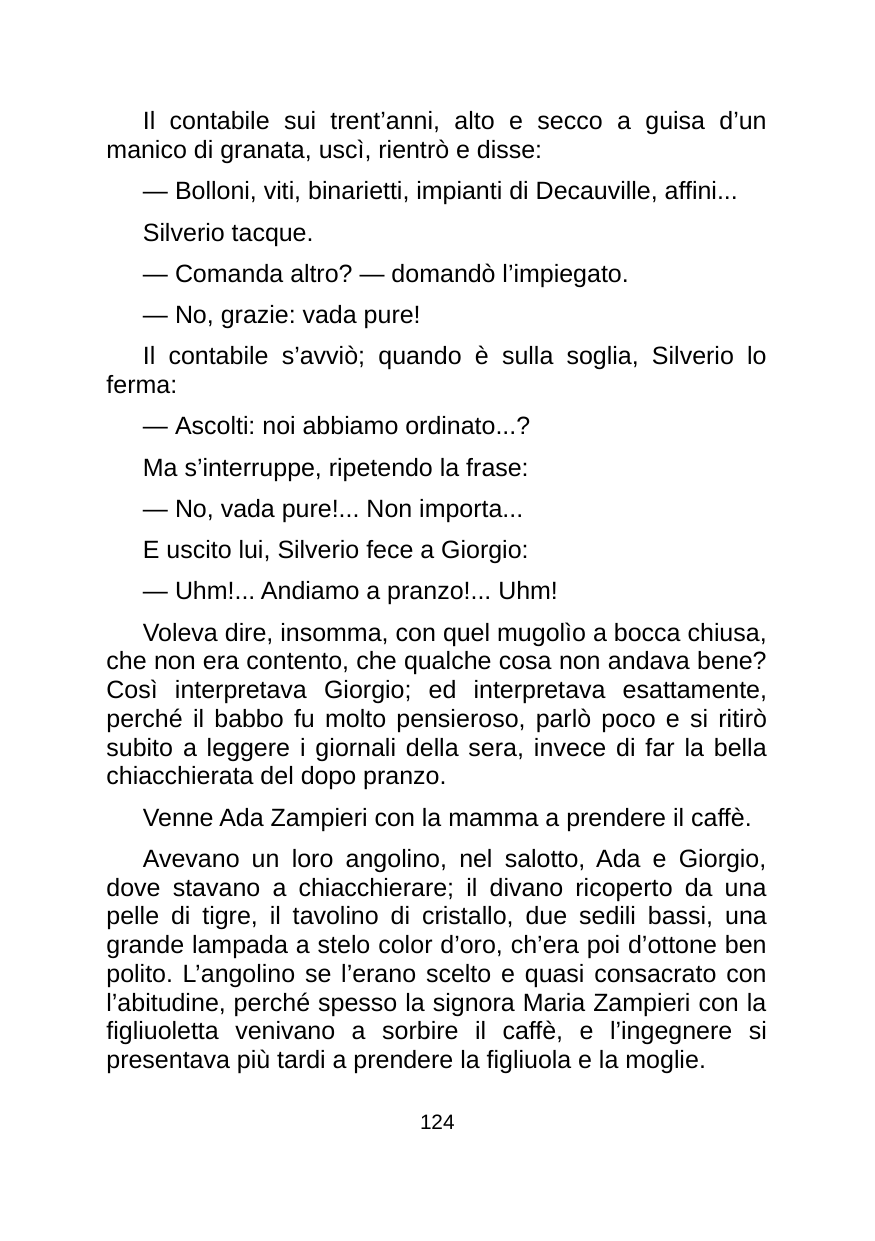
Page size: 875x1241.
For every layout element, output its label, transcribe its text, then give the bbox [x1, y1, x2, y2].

text — Comanda altro? — domandò l’impiegato. [106, 259, 768, 287]
text — Bolloni, viti, binarietti, impianti di Decauville, affini... [106, 176, 768, 205]
text Venne Ada Zampieri con la mamma a prendere il caffè. [106, 802, 768, 831]
text — Ascolti: noi abbiamo ordinato...? [106, 411, 768, 440]
text E uscito lui, Silverio fece a Giorgio: [106, 535, 768, 564]
text Ma s’interruppe, ripetendo la frase: [106, 452, 768, 481]
text Il contabile s’avviò; quando è sulla soglia, Silverio lo ferma: [106, 341, 768, 399]
text Il contabile sui trent’anni, alto e secco a guisa d’un manico di granata, uscì, rientrò e disse: [106, 106, 768, 164]
text — Uhm!... Andiamo a pranzo!... Uhm! [106, 576, 768, 605]
text — No, vada pure!... Non importa... [106, 494, 768, 522]
text Avevano un loro angolino, nel salotto, Ada e Giorgio, dove stavano a chiacchierare; il divano ricoperto da una pelle di tigre, il tavolino di cristallo, due sedili bassi, una grande lampada a stelo color d’oro, ch’era poi d’ottone ben polito. L’angolino se l’erano scelto e quasi consacrato con l’abitudine, perché spesso la signora Maria Zampieri con la figliuoletta venivano a sorbire il caffè, e l’ingegnere si presentava più tardi a prendere la figliuola e la moglie. [106, 844, 768, 1074]
text Silverio tacque. [106, 217, 768, 246]
text — No, grazie: vada pure! [106, 300, 768, 329]
text Voleva dire, insomma, con quel mugolìo a bocca chiusa, che non era contento, che qualche cosa non andava bene? Così interpretava Giorgio; ed interpretava esattamente, perché il babbo fu molto pensieroso, parlò poco e si ritirò subito a leggere i giornali della sera, invece di far la bella chiacchierata del dopo pranzo. [106, 617, 768, 790]
